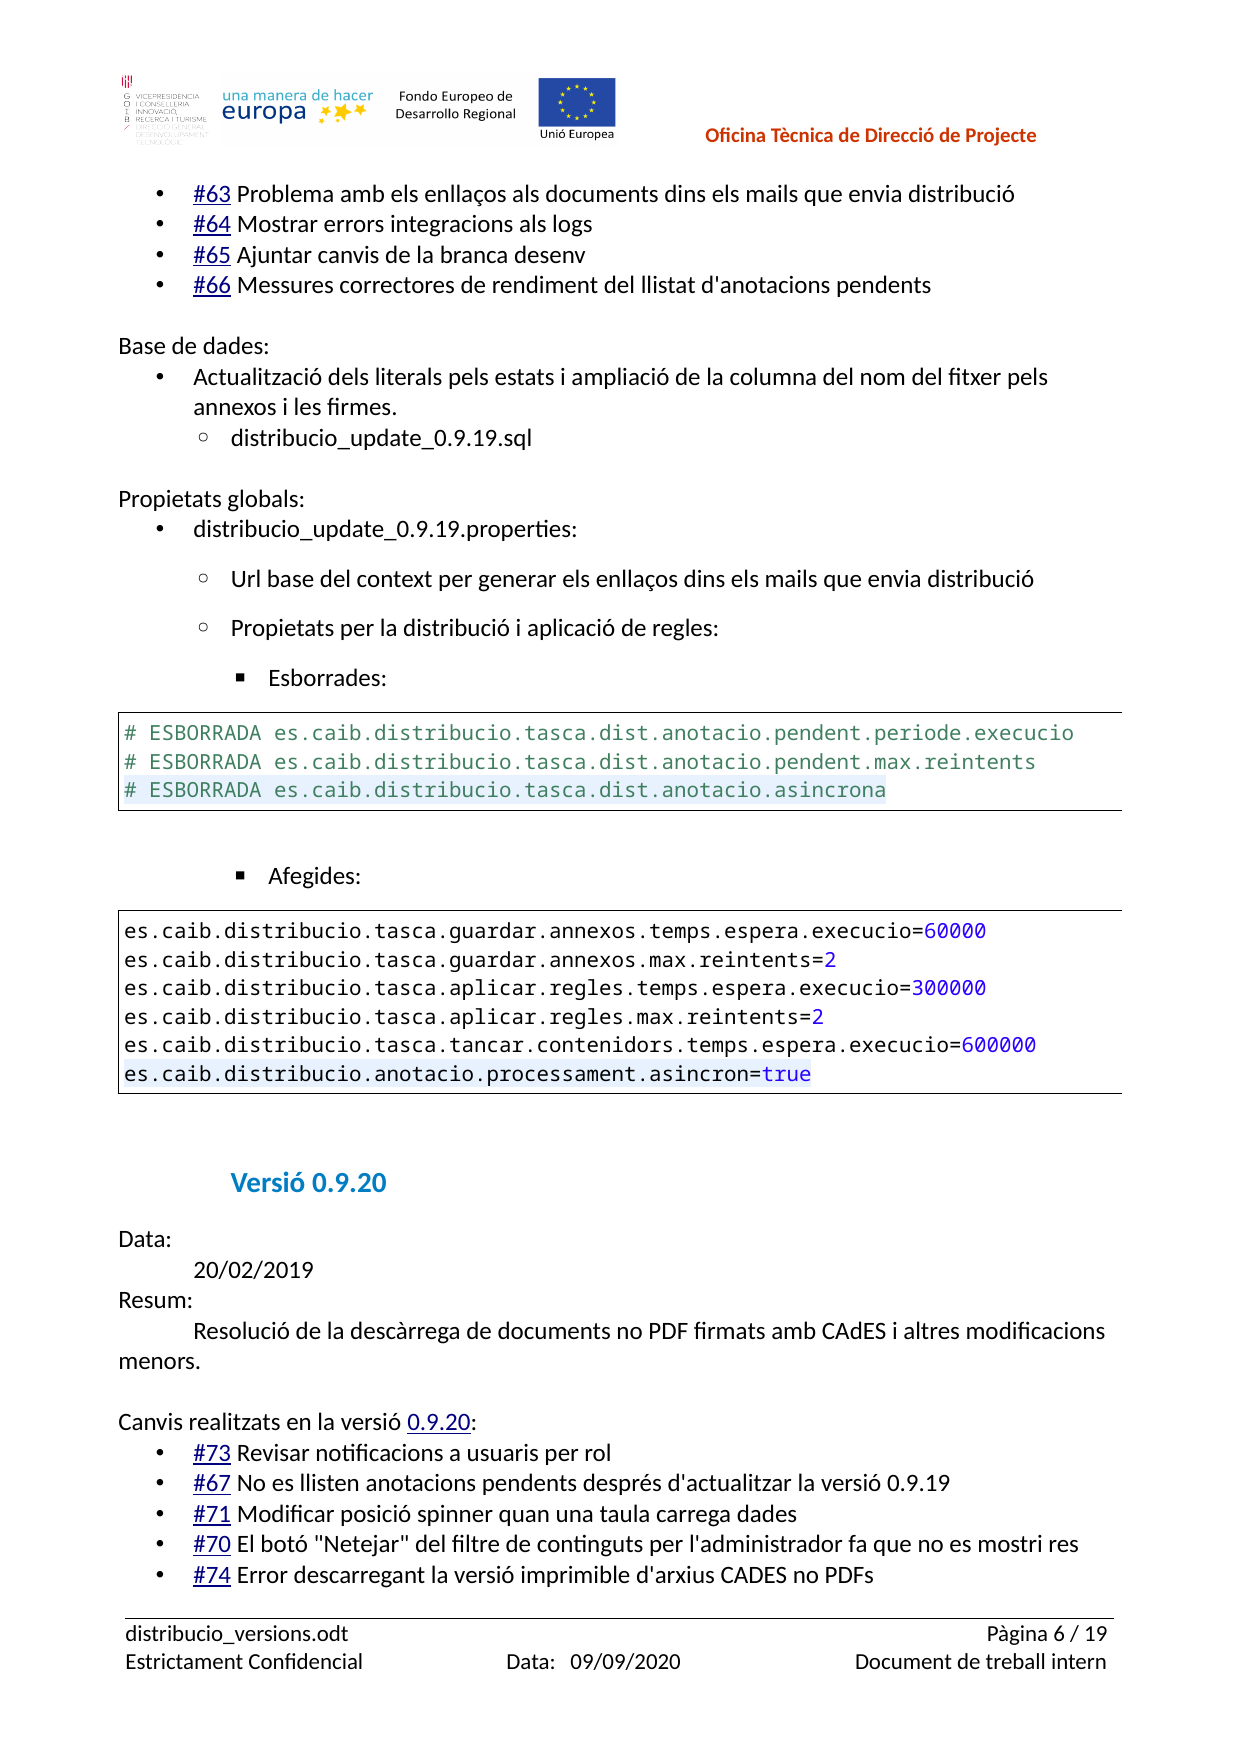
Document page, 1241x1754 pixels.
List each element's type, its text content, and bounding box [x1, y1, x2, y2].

list Propietats per la distribució i aplicació de regles: [193, 613, 1122, 643]
table_header # ESBORRADA es.caib.distribucio.tasca.dist.anotacio.pendent.periode.execucio # ESBORRADA es.caib.distribucio.tasca.dist.anotacio.pendent.max.reintents # ESBORRADA es.caib.distribucio.tasca.dist.anotacio.asincrona [119, 713, 1122, 809]
list #71 Modificar posició spinner quan una taula carrega dades [156, 1498, 1122, 1529]
list #67 No es llisten anotacions pendents després d'actualitzar la versió 0.9.19 [156, 1468, 1122, 1498]
picture [118, 73, 213, 147]
list #70 El botó "Netejar" del filtre de continguts per l'administrador fa que no es mostri res [156, 1529, 1122, 1559]
list Url base del context per generar els enllaços dins els mails que envia distribució [193, 563, 1122, 593]
list Esborrades: [231, 662, 1122, 693]
list Afegides: [231, 860, 1122, 891]
text Resum: [118, 1284, 1122, 1315]
text Resolució de la descàrrega de documents no PDF firmats amb CAdES i altres modificacions menors. [118, 1315, 1122, 1376]
picture [219, 73, 621, 147]
text Propietats globals: [118, 483, 1122, 513]
list #64 Mostrar errors integracions als logs [156, 208, 1122, 239]
table_header es.caib.distribucio.tasca.guardar.annexos.temps.espera.execucio=60000 es.caib.distribucio.tasca.guardar.annexos.max.reintents=2 es.caib.distribucio.tasca.aplicar.regles.temps.espera.execucio=300000 es.caib.distribucio.tasca.aplicar.regles.max.reintents=2 es.caib.distribucio.tasca.tancar.contenidors.temps.espera.execucio=600000 es.caib.distribucio.anotacio.processament.asincron=true [119, 911, 1122, 1093]
text 20/02/2019 [118, 1254, 1122, 1284]
text Canvis realitzats en la versió 0.9.20: [118, 1407, 1122, 1437]
list distribucio_update_0.9.19.properties: [156, 513, 1122, 544]
list #66 Messures correctores de rendiment del llistat d'anotacions pendents [156, 269, 1122, 300]
list Actualització dels literals pels estats i ampliació de la columna del nom del fitxer pels annexos i les firmes. [156, 361, 1122, 422]
text Base de dades: [118, 330, 1122, 361]
list #63 Problema amb els enllaços als documents dins els mails que envia distribució [156, 178, 1122, 208]
list #73 Revisar notificacions a usuaris per rol [156, 1437, 1122, 1468]
subtitle Versió 0.9.20 [153, 1164, 1122, 1200]
list #65 Ajuntar canvis de la branca desenv [156, 239, 1122, 269]
list #74 Error descarregant la versió imprimible d'arxius CADES no PDFs [156, 1559, 1122, 1590]
text Data: [118, 1223, 1122, 1254]
list distribucio_update_0.9.19.sql [193, 422, 1122, 452]
